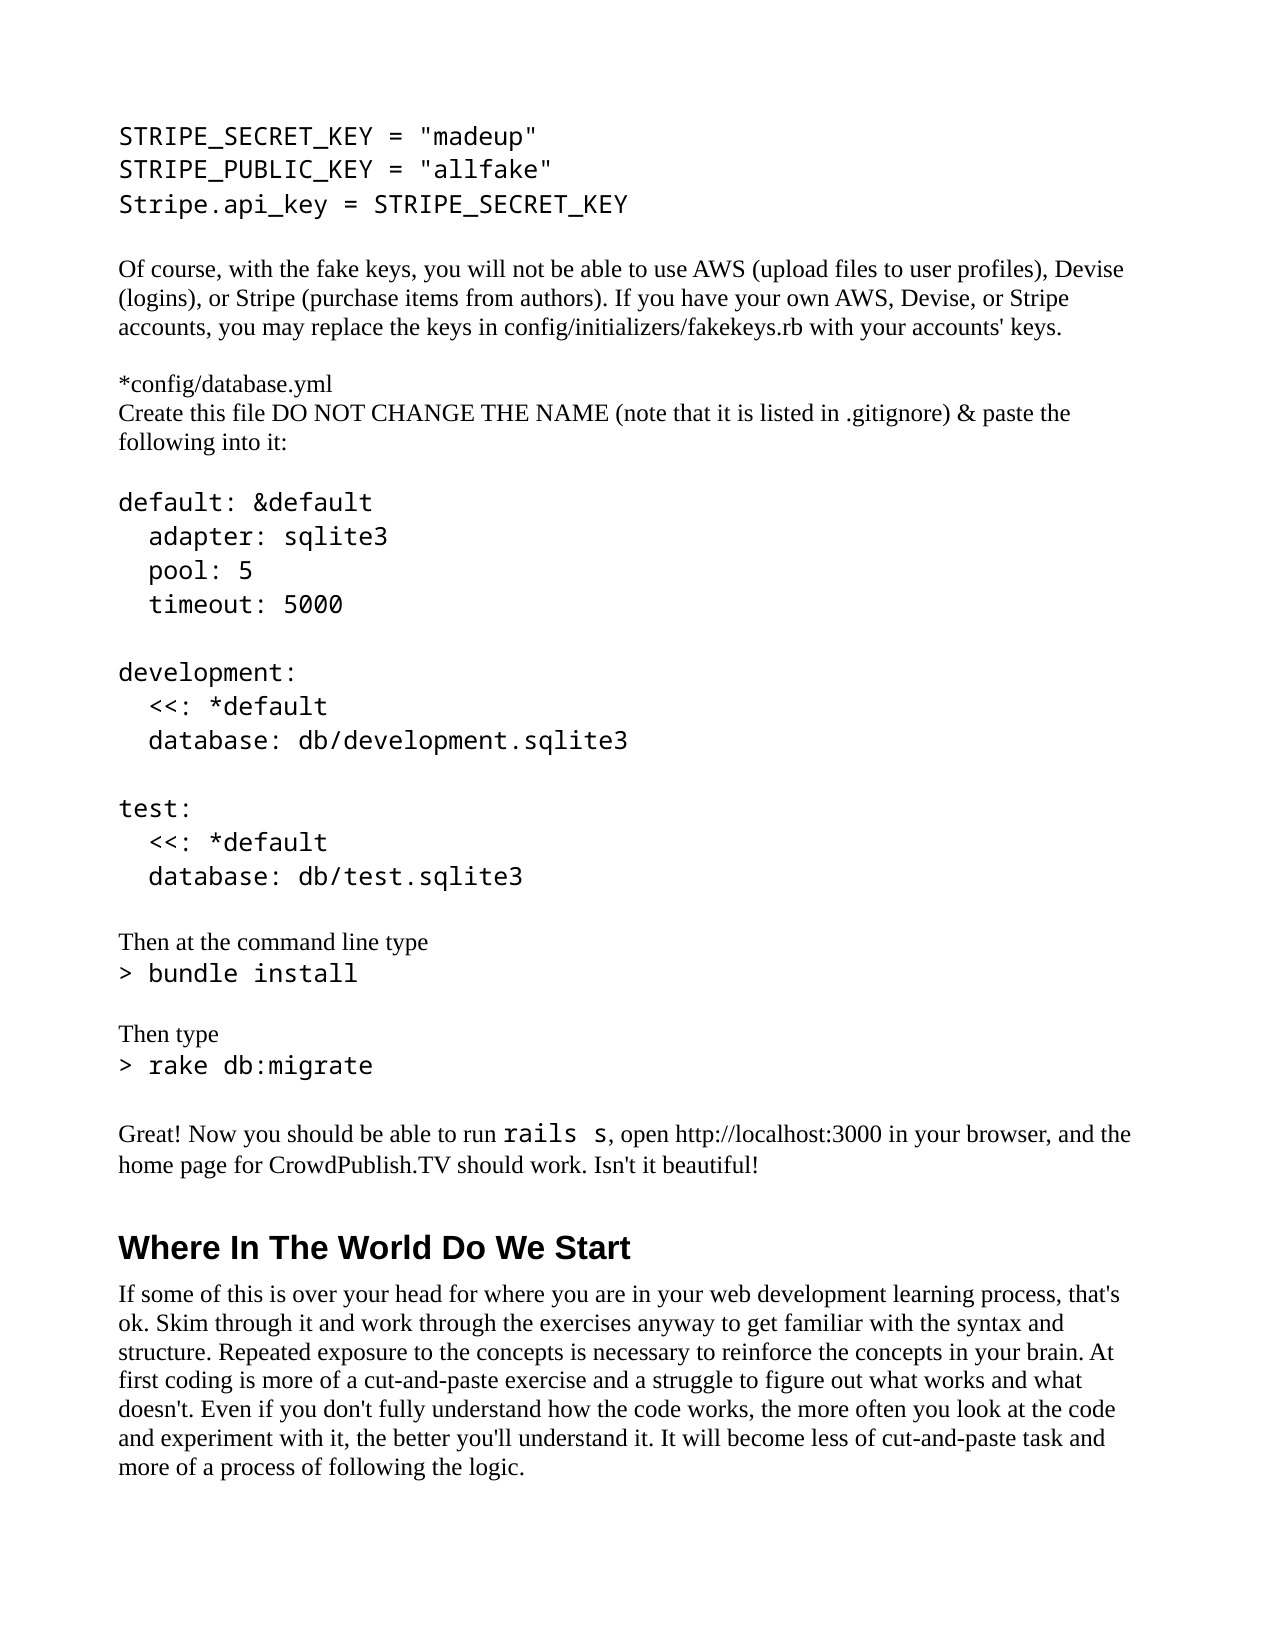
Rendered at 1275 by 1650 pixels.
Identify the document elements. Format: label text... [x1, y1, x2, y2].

text STRIPE_SECRET_KEY = "madeup" [118, 118, 1157, 152]
text test: [118, 791, 1157, 825]
text <<: *default [118, 689, 1157, 723]
text *config/database.yml [118, 369, 1157, 398]
subtitle Where In The World Do We Start [118, 1228, 1157, 1267]
text database: db/test.sqlite3 [118, 859, 1157, 893]
text timeout: 5000 [118, 587, 1157, 621]
text <<: *default [118, 825, 1157, 859]
text If some of this is over your head for where you are in your web development learning process, that's ok. Skim through it and work through the exercises anyway to get familiar with the syntax and structure. Repeated exposure to the concepts is necessary to reinforce the concepts in your brain. At first coding is more of a cut-and-paste exercise and a struggle to figure out what works and what doesn't. Even if you don't fully understand how the code works, the more often you look at the code and experiment with it, the better you'll understand it. It will become less of cut-and-paste task and more of a process of following the logic. [118, 1279, 1157, 1480]
text Of course, with the fake keys, you will not be able to use AWS (upload files to user profiles), Devise (logins), or Stripe (purchase items from authors). If you have your own AWS, Devise, or Stripe accounts, you may replace the keys in config/initializers/fakekeys.rb with your accounts' keys. [118, 254, 1157, 341]
text > bundle install [118, 956, 1157, 990]
text Then at the command line type [118, 927, 1157, 956]
text STRIPE_PUBLIC_KEY = "allfake" [118, 152, 1157, 186]
text Stripe.api_key = STRIPE_SECRET_KEY [118, 186, 1157, 220]
text default: &default [118, 484, 1157, 518]
text pool: 5 [118, 552, 1157, 587]
text Create this file DO NOT CHANGE THE NAME (note that it is listed in .gitignore) & paste the following into it: [118, 398, 1157, 456]
text Then type [118, 1019, 1157, 1047]
text > rake db:migrate [118, 1047, 1157, 1082]
text development: [118, 655, 1157, 689]
text database: db/development.sqlite3 [118, 723, 1157, 757]
text adapter: sqlite3 [118, 518, 1157, 552]
text Great! Now you should be able to run rails s, open http://localhost:3000 in your browser, and the home page for CrowdPublish.TV should work. Isn't it beautiful! [118, 1116, 1157, 1178]
